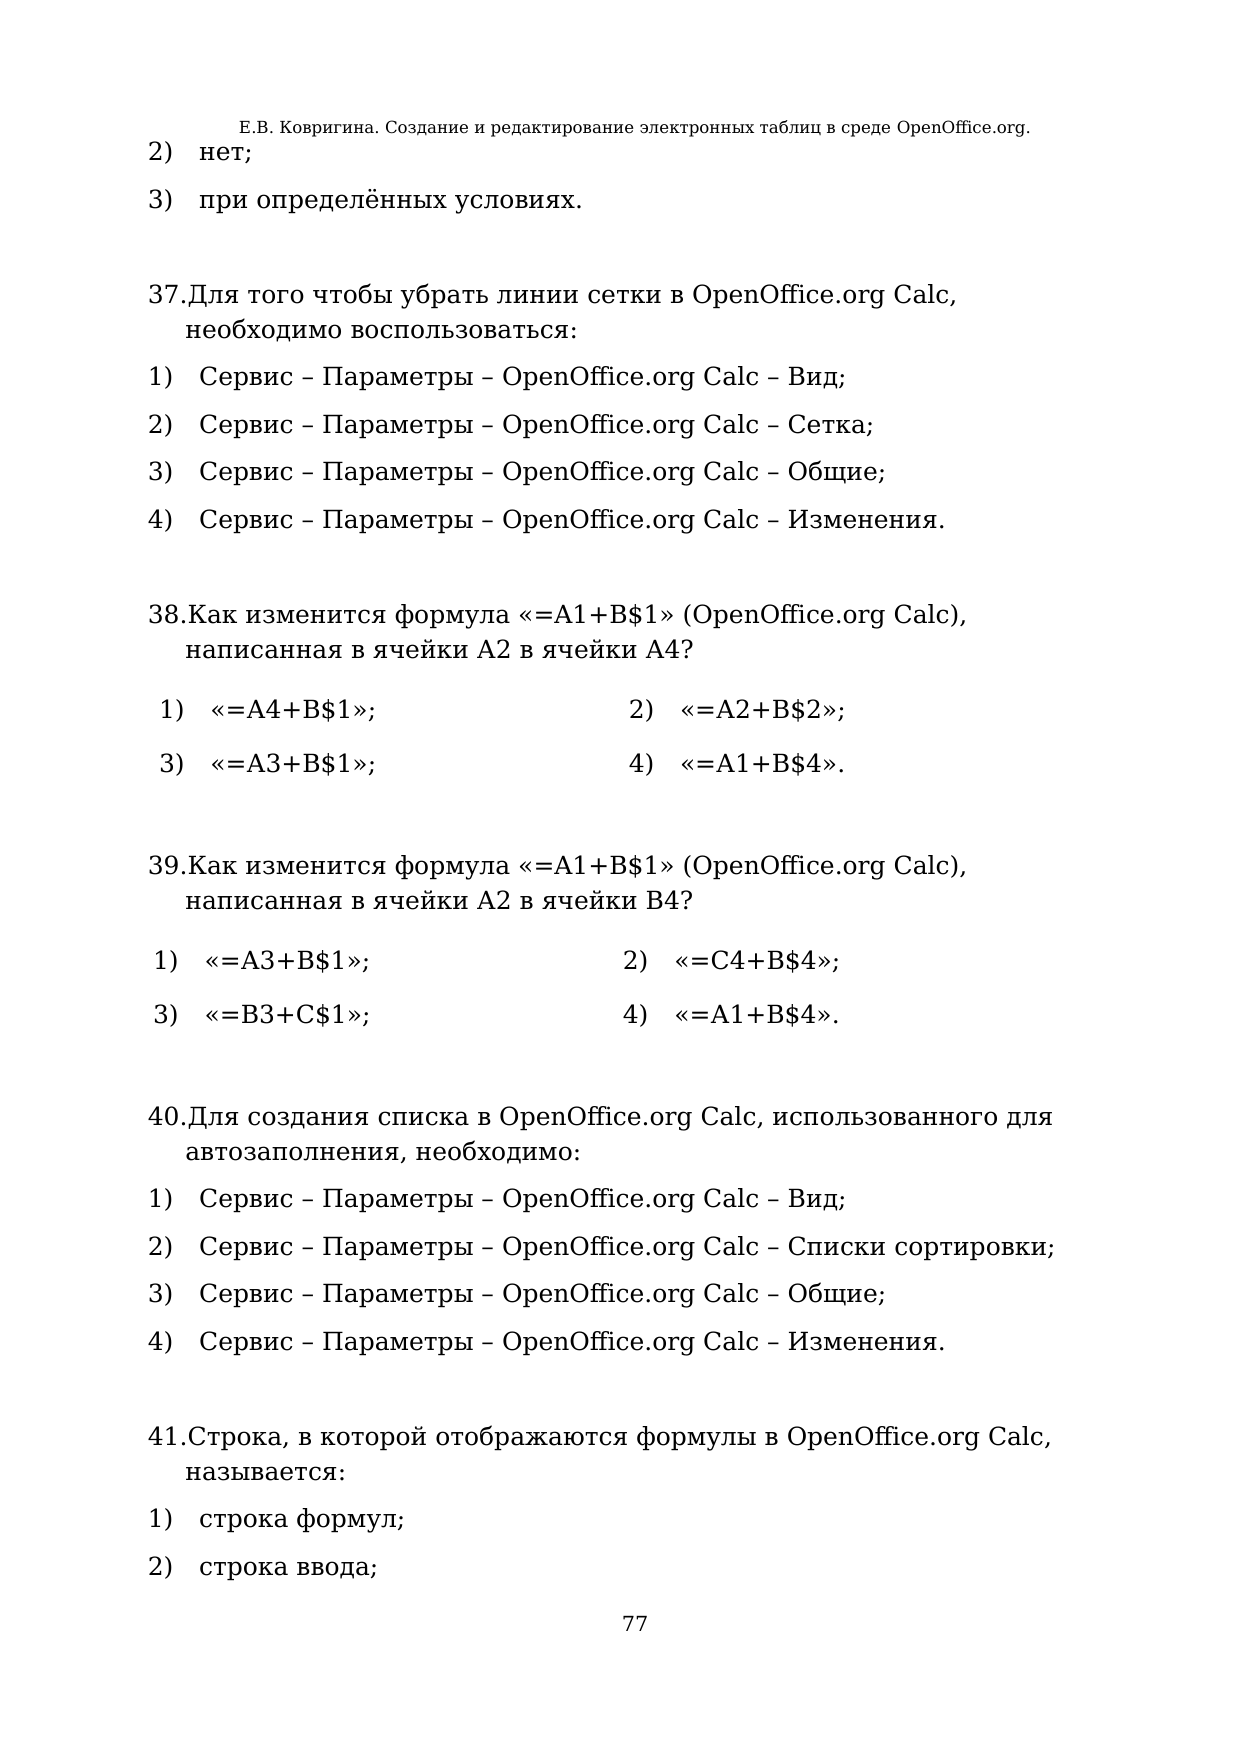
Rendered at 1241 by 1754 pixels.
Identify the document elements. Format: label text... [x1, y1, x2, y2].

table_cell «=B3+C$1»; [142, 988, 635, 1042]
table_header «=C4+В$4»; [635, 933, 1128, 987]
list Сервис – Параметры – OpenOffice.org Calc – Изменения. [148, 505, 1122, 534]
list Сервис – Параметры – OpenOffice.org Calc – Вид; [148, 362, 1122, 392]
list Сервис – Параметры – OpenOffice.org Calc – Сетка; [148, 410, 1122, 439]
list Сервис – Параметры – OpenOffice.org Calc – Вид; [148, 1184, 1122, 1213]
list Строка, в которой отображаются формулы в OpenOffice.org Calc, называется: [148, 1422, 1122, 1486]
table_header «=А4+В$1»; [148, 683, 640, 737]
list строка ввода; [148, 1552, 1122, 1581]
list Для того чтобы убрать линии сетки в OpenOffice.org Calc, необходимо воспользоваться: [148, 280, 1122, 344]
list Сервис – Параметры – OpenOffice.org Calc – Общие; [148, 457, 1122, 487]
list Сервис – Параметры – OpenOffice.org Calc – Изменения. [148, 1327, 1122, 1356]
list строка формул; [148, 1504, 1122, 1533]
table_cell «=А1+В$4». [635, 988, 1128, 1042]
table_header «=А3+В$1»; [142, 933, 635, 987]
table_cell «=А1+В$4». [640, 737, 1133, 791]
list Сервис – Параметры – OpenOffice.org Calc – Списки сортировки; [148, 1232, 1122, 1261]
list нет; [148, 137, 1122, 167]
list Для создания списка в OpenOffice.org Calc, использованного для автозаполнения, необходимо: [148, 1102, 1122, 1166]
table_header «=А2+В$2»; [640, 683, 1133, 737]
list при определённых условиях. [148, 185, 1122, 214]
table_cell «=А3+В$1»; [148, 737, 640, 791]
list Как изменится формула «=A1+B$1» (OpenOffice.org Calc), написанная в ячейки А2 в ячейки А4? [148, 600, 1122, 664]
list Сервис – Параметры – OpenOffice.org Calc – Общие; [148, 1279, 1122, 1308]
list Как изменится формула «=A1+B$1» (OpenOffice.org Calc), написанная в ячейки А2 в ячейки B4? [148, 851, 1122, 915]
